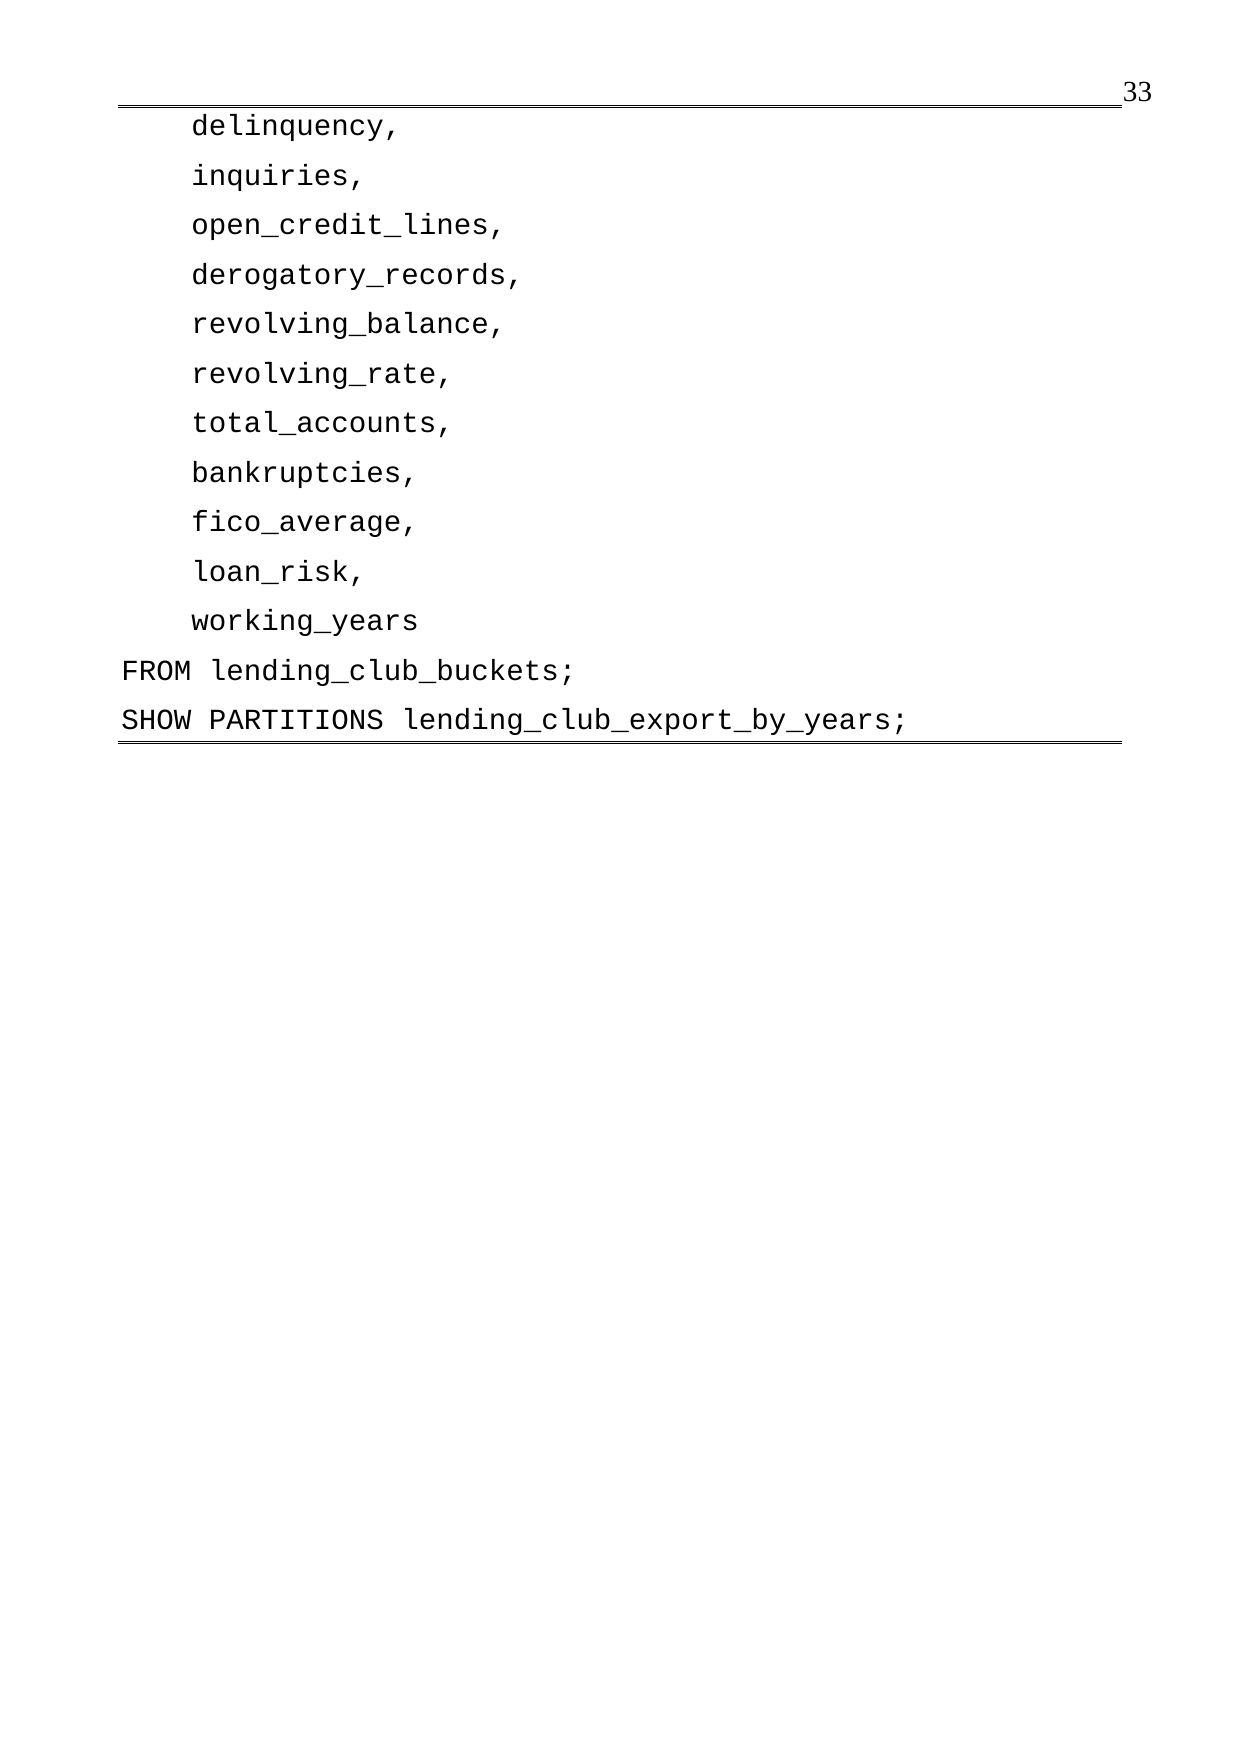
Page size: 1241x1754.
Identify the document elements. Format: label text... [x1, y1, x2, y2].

text bankruptcies, [118, 452, 1122, 491]
text loan_risk, [118, 551, 1122, 590]
text working_years [118, 600, 1122, 639]
text revolving_rate, [118, 353, 1122, 392]
text revolving_balance, [118, 303, 1122, 342]
text total_accounts, [118, 402, 1122, 441]
text FROM lending_club_buckets; [118, 649, 1122, 689]
text SHOW PARTITIONS lending_club_export_by_years; [118, 699, 1122, 741]
text derogatory_records, [118, 254, 1122, 293]
text fico_average, [118, 501, 1122, 540]
text delinquency, [118, 108, 1122, 144]
text open_credit_lines, [118, 204, 1122, 243]
text inquiries, [118, 155, 1122, 194]
